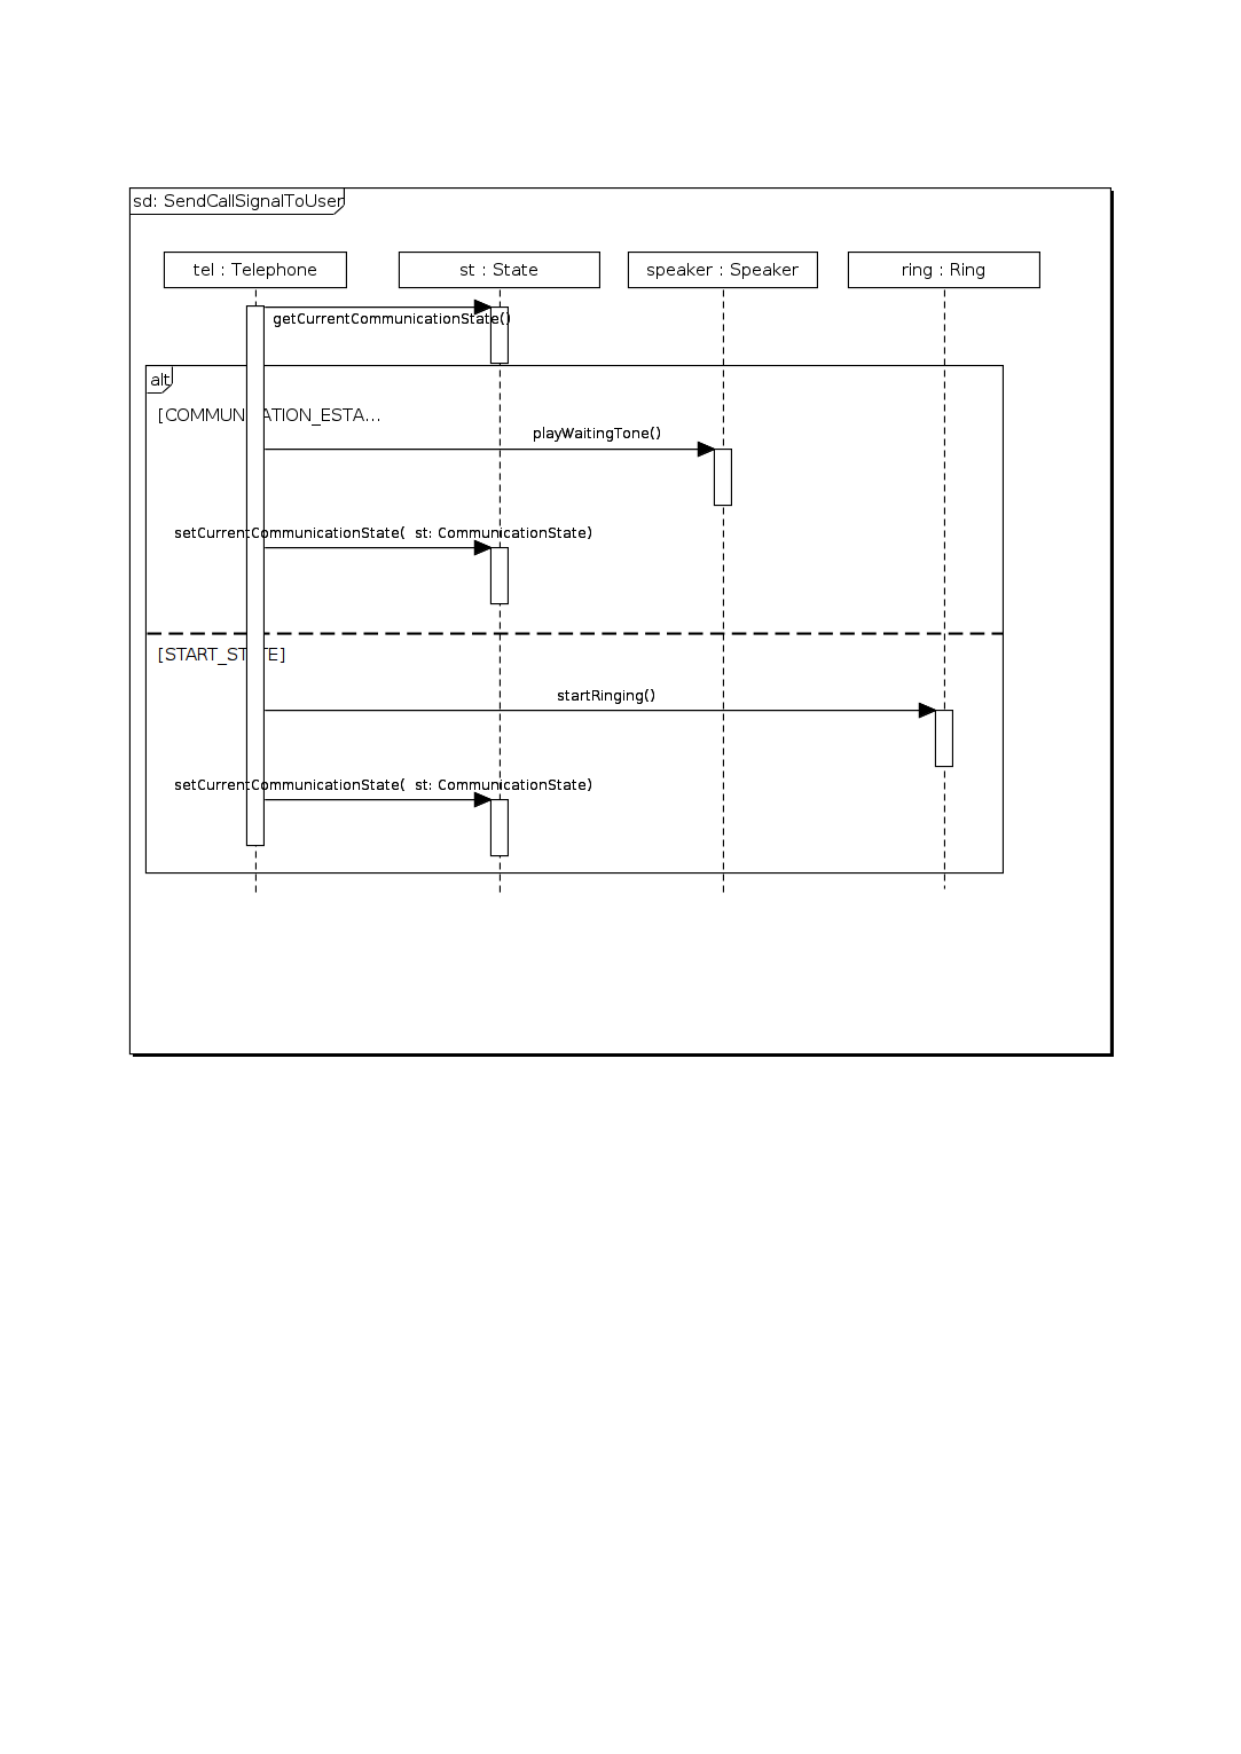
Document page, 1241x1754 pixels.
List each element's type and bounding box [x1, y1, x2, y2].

picture [118, 176, 1123, 1066]
